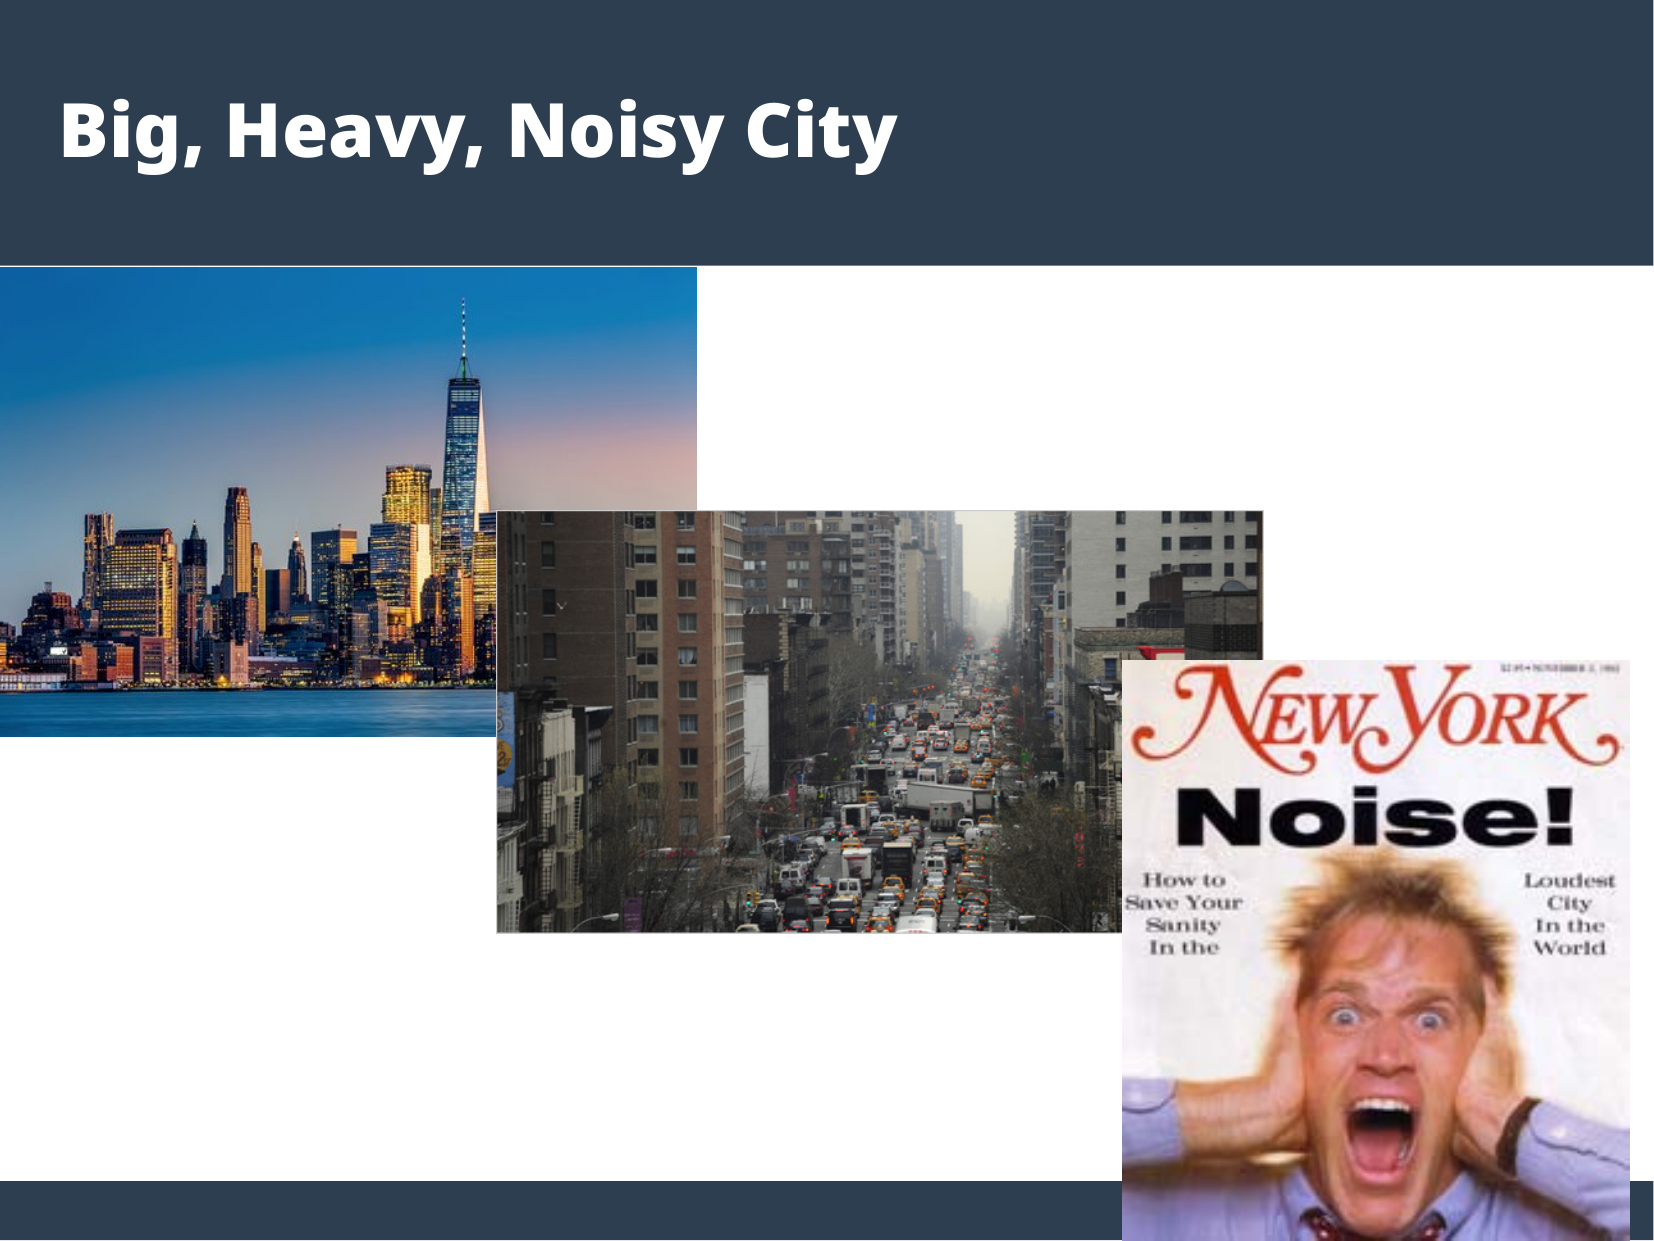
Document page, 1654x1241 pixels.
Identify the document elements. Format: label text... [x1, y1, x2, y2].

title Big, Heavy, Noisy City [59, 49, 1595, 207]
picture [0, 267, 1630, 1241]
